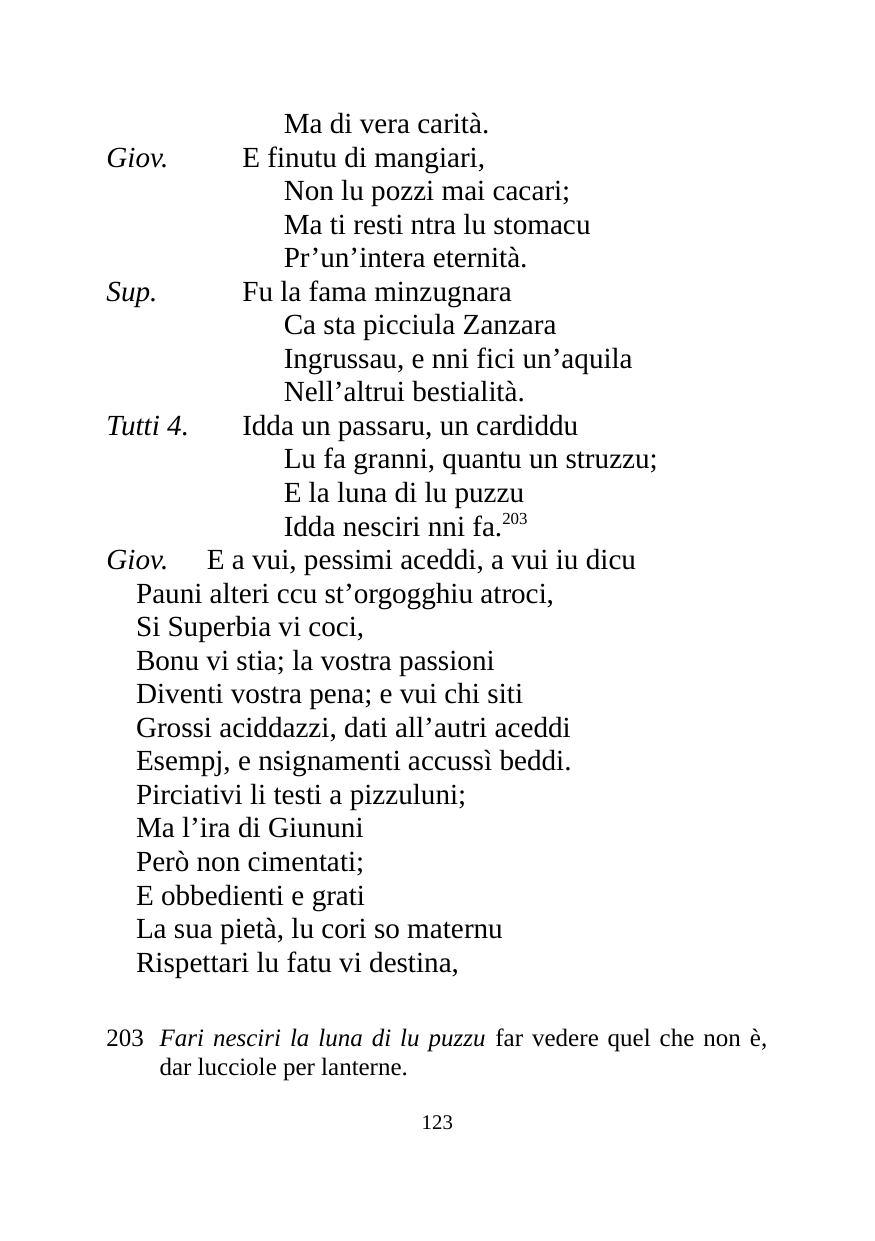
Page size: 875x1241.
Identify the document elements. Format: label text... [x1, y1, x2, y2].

text Ma di vera carità. [106, 106, 768, 140]
text Giov. E finutu di mangiari, Non lu pozzi mai cacari; Ma ti resti ntra lu stomacu Pr’un’intera eternità. [106, 140, 768, 274]
text Tutti 4. Idda un passaru, un cardiddu Lu fa granni, quantu un struzzu; E la luna di lu puzzu Idda nesciri nni fa. [106, 408, 768, 542]
text Sup. Fu la fama minzugnara Ca sta picciula Zanzara Ingrussau, e nni fici un’aquila Nell’altrui bestialità. [106, 274, 768, 408]
text Giov. E a vui, pessimi aceddi, a vui iu dicu Pauni alteri ccu st’orgogghiu atroci, Si Superbia vi coci, Bonu vi stia; la vostra passioni Diventi vostra pena; e vui chi siti Grossi aciddazzi, dati all’autri aceddi Esempj, e nsignamenti accussì beddi. Pirciativi li testi a pizzuluni; Ma l’ira di Giununi Però non cimentati; E obbedienti e grati La sua pietà, lu cori so maternu Rispettari lu fatu vi destina, [106, 542, 768, 978]
text Fari nesciri la luna di lu puzzu far vedere quel che non è, dar lucciole per lanterne. [106, 1023, 768, 1080]
